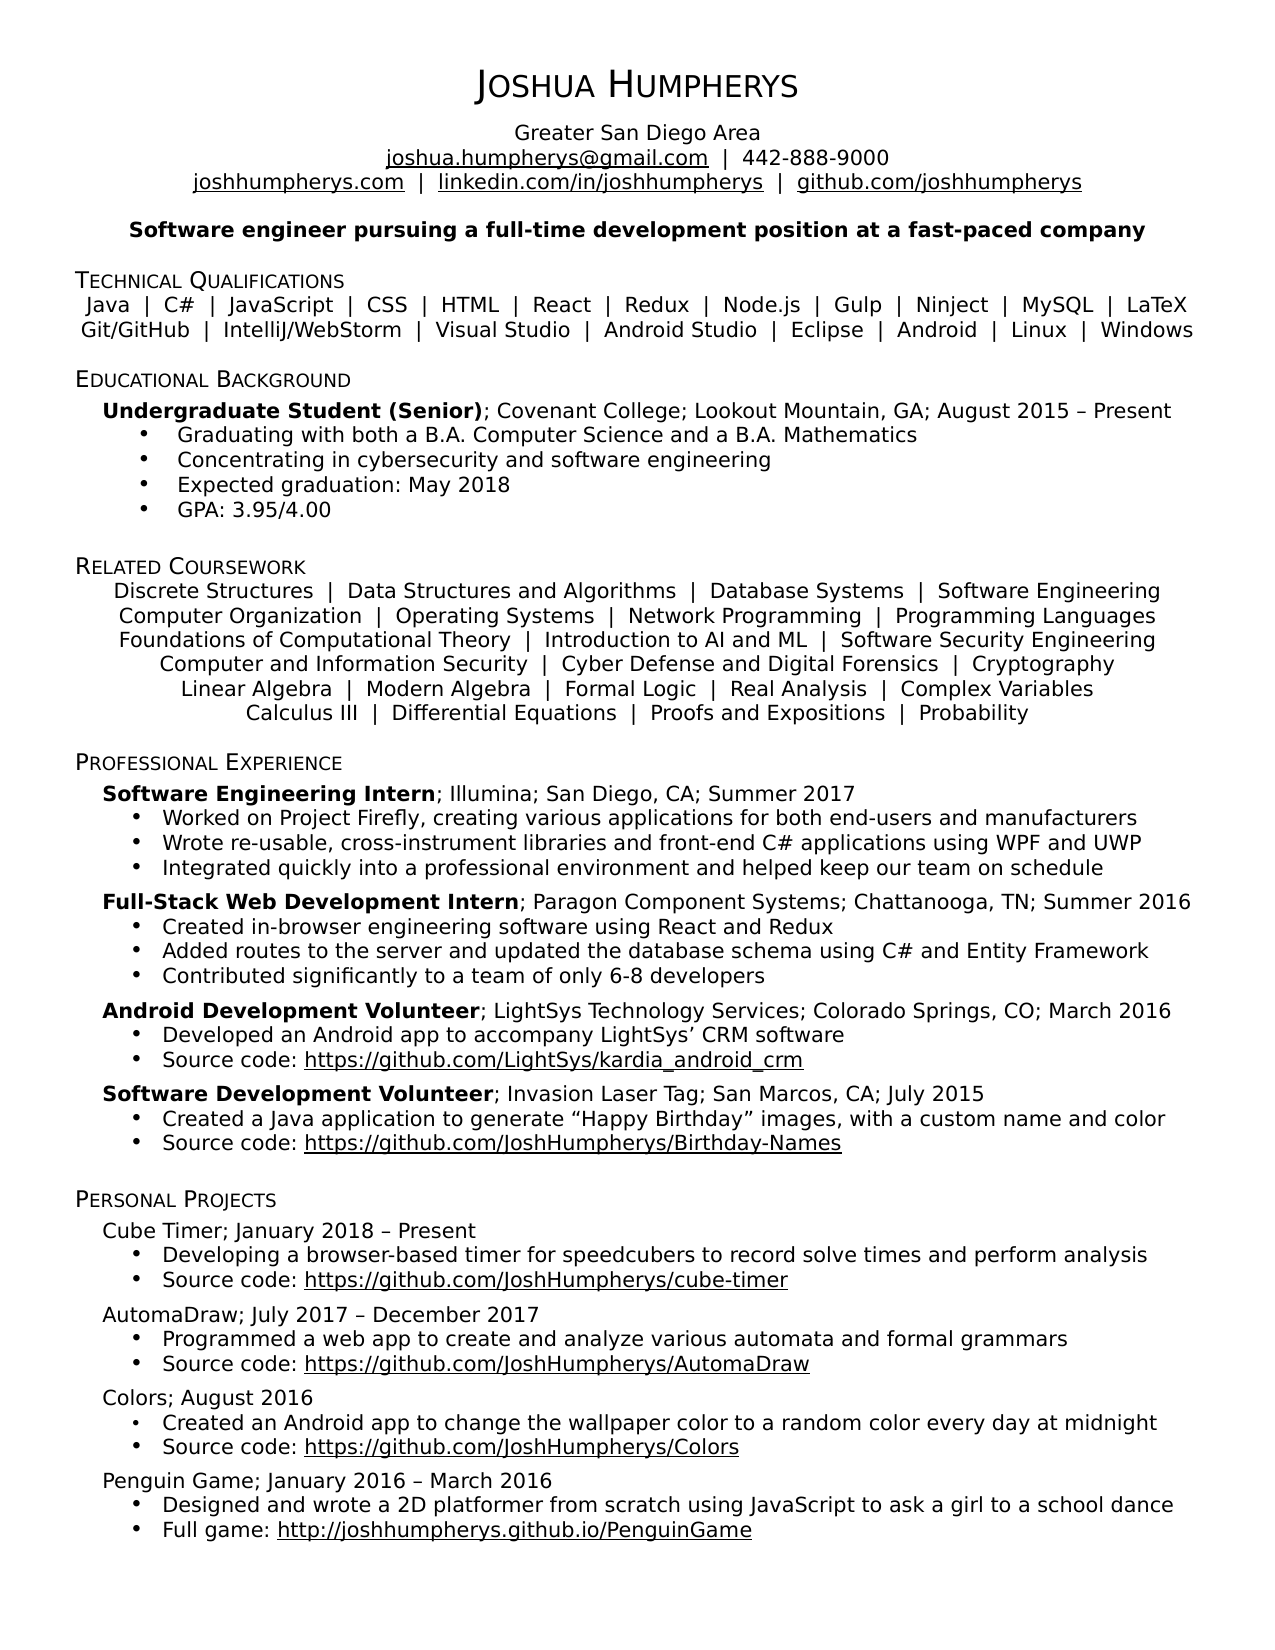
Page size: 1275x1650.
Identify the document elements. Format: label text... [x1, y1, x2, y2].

text Professional Experience [75, 749, 1200, 776]
text Joshua Humpherys [75, 63, 1200, 107]
text Educational Background [75, 366, 1200, 393]
text Java | C# | JavaScript | CSS | HTML | React | Redux | Node.js | Gulp | Ninject | MySQL | LaTeX [75, 293, 1200, 318]
text Software engineer pursuing a full-time development position at a fast-paced company [75, 218, 1200, 243]
text joshhumpherys.com | linkedin.com/in/joshhumpherys | github.com/joshhumpherys [75, 170, 1200, 194]
table_header Undergraduate Student (Senior); Covenant College; Lookout Mountain, GA; August 2015 – Present Graduating with both a B.A. Computer Science and a B.A. Mathematics Concentrating in cybersecurity and software engineering Expected graduation: May 2018 GPA: 3.95/4.00 [75, 393, 1200, 528]
text Computer and Information Security | Cyber Defense and Digital Forensics | Cryptography [75, 652, 1200, 677]
table_header Cube Timer; January 2018 – Present Developing a browser-based timer for speedcubers to record solve times and perform analysis Source code: https://github.com/JoshHumpherys/cube-timer AutomaDraw; July 2017 – December 2017 Programmed a web app to create and analyze various automata and formal grammars Source code: https://github.com/JoshHumpherys/AutomaDraw Colors; August 2016 Created an Android app to change the wallpaper color to a random color every day at midnight Source code: https://github.com/JoshHumpherys/Colors Penguin Game; January 2016 – March 2016 Designed and wrote a 2D platformer from scratch using JavaScript to ask a girl to a school dance Full game: http://joshhumpherys.github.io/PenguinGame [75, 1213, 1200, 1549]
text Personal Projects [75, 1186, 1200, 1213]
text Calculus III | Differential Equations | Proofs and Expositions | Probability [75, 701, 1200, 725]
text Technical Qualifications [75, 267, 1200, 293]
text Discrete Structures | Data Structures and Algorithms | Database Systems | Software Engineering [75, 579, 1200, 604]
text Foundations of Computational Theory | Introduction to AI and ML | Software Security Engineering [75, 628, 1200, 652]
text Computer Organization | Operating Systems | Network Programming | Programming Languages [75, 604, 1200, 628]
table_header Software Engineering Intern; Illumina; San Diego, CA; Summer 2017 Worked on Project Firefly, creating various applications for both end-users and manufacturers Wrote re-usable, cross-instrument libraries and front-end C# applications using WPF and UWP Integrated quickly into a professional environment and helped keep our team on schedule Full-Stack Web Development Intern; Paragon Component Systems; Chattanooga, TN; Summer 2016 Created in-browser engineering software using React and Redux Added routes to the server and updated the database schema using C# and Entity Framework Contributed significantly to a team of only 6-8 developers Android Development Volunteer; LightSys Technology Services; Colorado Springs, CO; March 2016 Developed an Android app to accompany LightSys’ CRM software Source code: https://github.com/LightSys/kardia_android_crm Software Development Volunteer; Invasion Laser Tag; San Marcos, CA; July 2015 Created a Java application to generate “Happy Birthday” images, with a custom name and color Source code: https://github.com/JoshHumpherys/Birthday-Names [75, 776, 1200, 1162]
text Git/GitHub | IntelliJ/WebStorm | Visual Studio | Android Studio | Eclipse | Android | Linux | Windows [75, 318, 1200, 342]
text Linear Algebra | Modern Algebra | Formal Logic | Real Analysis | Complex Variables [75, 677, 1200, 701]
text Greater San Diego Area [75, 121, 1200, 146]
text Related Coursework [75, 553, 1200, 579]
text joshua.humpherys@gmail.com | 442-888-9000 [75, 146, 1200, 170]
